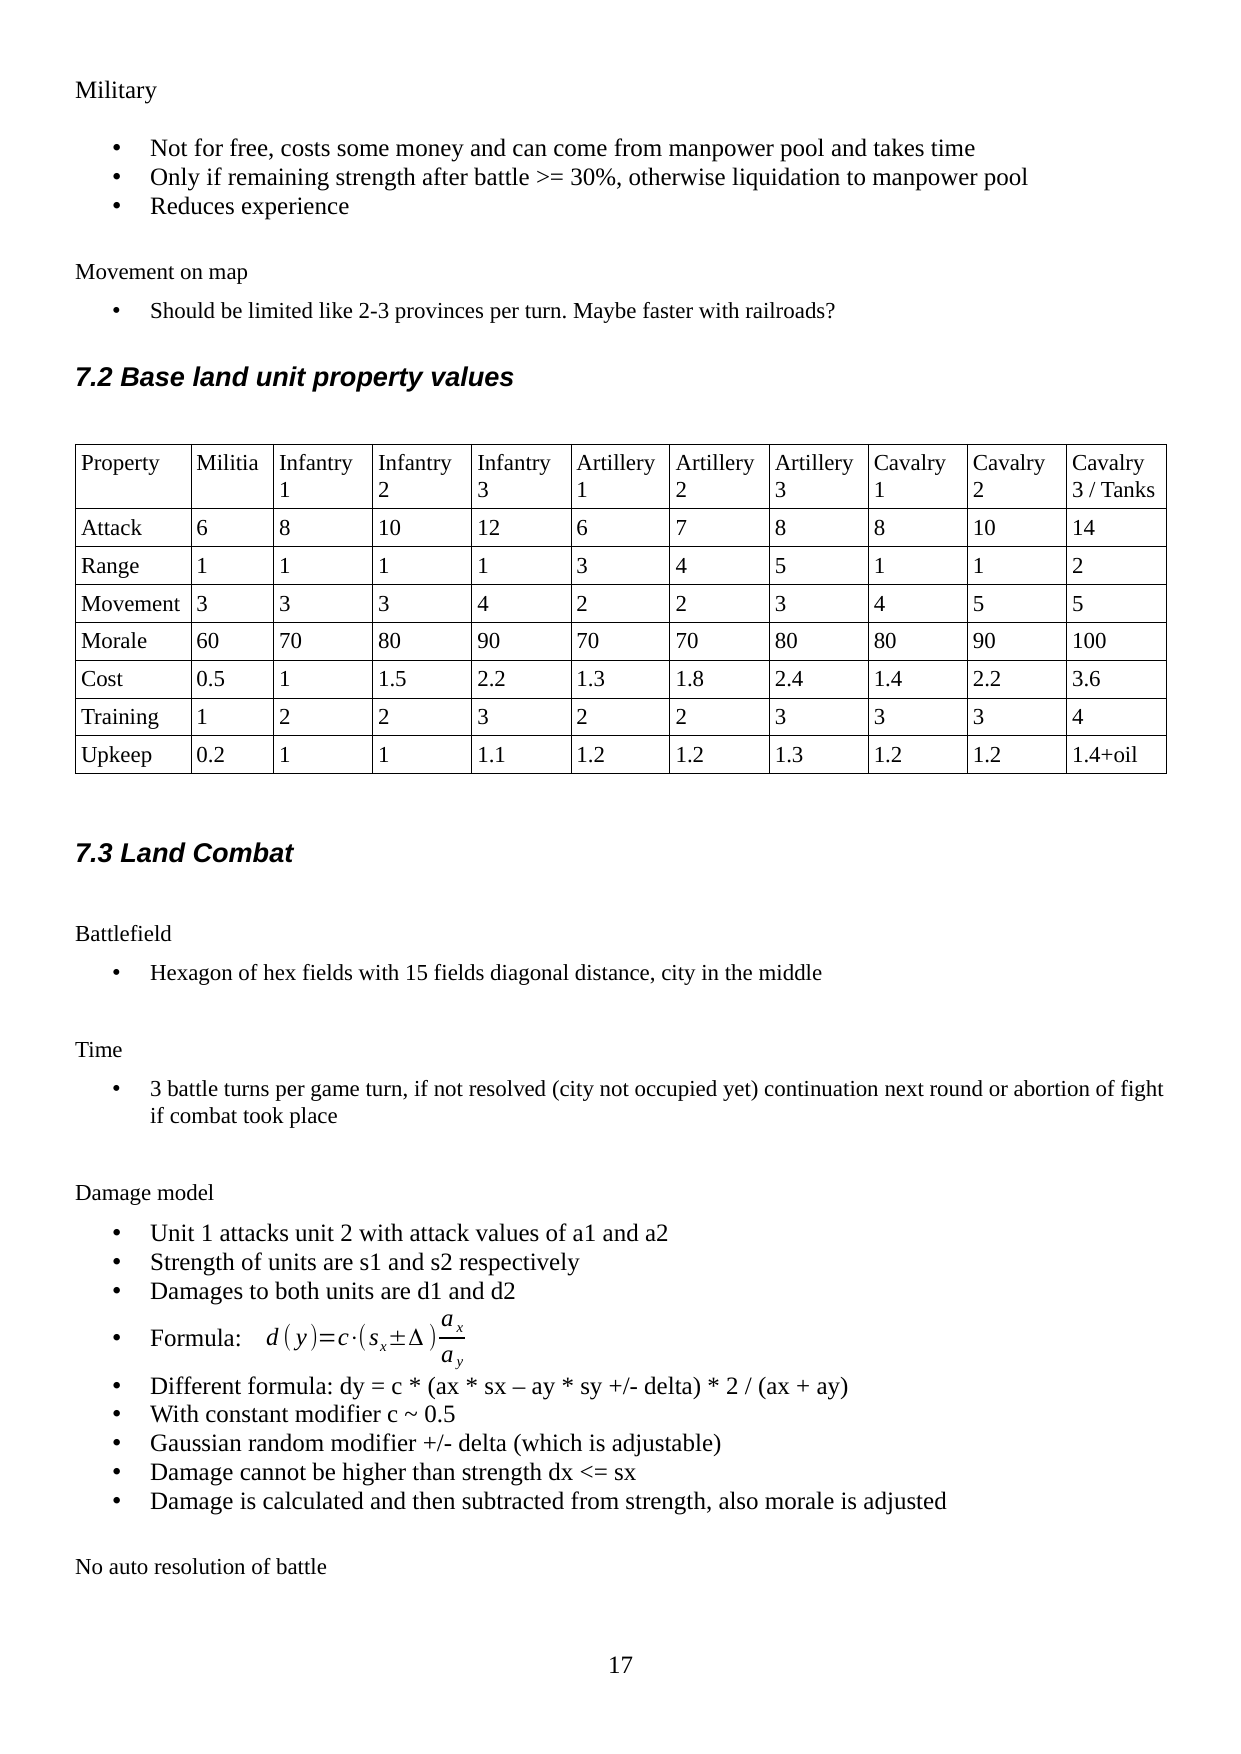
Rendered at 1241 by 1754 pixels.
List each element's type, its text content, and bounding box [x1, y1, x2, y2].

table_cell 5 [770, 547, 868, 584]
table_cell 2 [572, 699, 669, 735]
table_cell 2 [1067, 547, 1166, 584]
table_cell 60 [192, 623, 273, 659]
table_cell 70 [670, 623, 769, 659]
table_header Infantry 1 [274, 445, 372, 508]
table_cell 1.2 [869, 736, 967, 773]
table_cell 1 [274, 547, 372, 584]
table_cell 0.2 [192, 736, 273, 773]
table_header Cavalry 1 [869, 445, 967, 508]
table_cell Upkeep [76, 736, 191, 773]
table_cell 3 [274, 585, 372, 622]
text Time [75, 1036, 1166, 1063]
list Gaussian random modifier +/- delta (which is adjustable) [112, 1428, 1166, 1457]
list Unit 1 attacks unit 2 with attack values of a1 and a2 [112, 1218, 1166, 1247]
table_cell 1 [869, 547, 967, 584]
table_cell Training [76, 699, 191, 735]
table_cell 1.3 [770, 736, 868, 773]
table_cell 3 [472, 699, 571, 735]
table_header Artillery1 [572, 445, 669, 508]
table_header Artillery 3 [770, 445, 868, 508]
table_cell 3 [770, 699, 868, 735]
list Hexagon of hex fields with 15 fields diagonal distance, city in the middle [112, 959, 1166, 985]
table_cell 80 [373, 623, 471, 659]
list Should be limited like 2-3 provinces per turn. Maybe faster with railroads? [112, 297, 1166, 323]
text No auto resolution of battle [75, 1553, 1166, 1580]
table_header Militia [192, 445, 273, 508]
table_cell 90 [968, 623, 1066, 659]
table_cell 12 [472, 509, 571, 546]
table_cell 3 [869, 699, 967, 735]
list With constant modifier c ~ 0.5 [112, 1399, 1166, 1428]
list Reduces experience [112, 191, 1166, 219]
list Only if remaining strength after battle >= 30%, otherwise liquidation to manpower pool [112, 162, 1166, 191]
table_cell 2 [373, 699, 471, 735]
table_cell 14 [1067, 509, 1166, 546]
table_cell 2.2 [968, 661, 1066, 697]
table_cell 1.2 [572, 736, 669, 773]
table_cell 1 [274, 661, 372, 697]
table_cell 3.6 [1067, 661, 1166, 697]
table_cell 1.3 [572, 661, 669, 697]
table_cell 8 [274, 509, 372, 546]
table_cell 6 [192, 509, 273, 546]
table_cell 80 [869, 623, 967, 659]
list Damage cannot be higher than strength dx <= sx [112, 1457, 1166, 1486]
table_cell 1 [274, 736, 372, 773]
table_header Property [76, 445, 191, 508]
list Not for free, costs some money and can come from manpower pool and takes time [112, 133, 1166, 162]
table_cell 1.2 [968, 736, 1066, 773]
table_header Infantry 3 [472, 445, 571, 508]
list Different formula: dy = c * (ax * sx – ay * sy +/- delta) * 2 / (ax + ay) [112, 1371, 1166, 1399]
table_cell 8 [770, 509, 868, 546]
table_cell 1.1 [472, 736, 571, 773]
table_cell 100 [1067, 623, 1166, 659]
table_cell 1.8 [670, 661, 769, 697]
table_cell 2.2 [472, 661, 571, 697]
table_cell Cost [76, 661, 191, 697]
text Damage model [75, 1179, 1166, 1206]
subtitle Land Combat [75, 837, 1166, 868]
table_cell 3 [192, 585, 273, 622]
table_header Infantry 2 [373, 445, 471, 508]
table_cell 1 [373, 547, 471, 584]
list 3 battle turns per game turn, if not resolved (city not occupied yet) continuation next round or abortion of fight if combat took place [112, 1075, 1166, 1128]
table_cell 70 [274, 623, 372, 659]
table_cell 70 [572, 623, 669, 659]
table_cell 5 [1067, 585, 1166, 622]
list Damage is calculated and then subtracted from strength, also morale is adjusted [112, 1486, 1166, 1514]
table_cell 10 [968, 509, 1066, 546]
table_cell 1.2 [670, 736, 769, 773]
table_cell 4 [670, 547, 769, 584]
table_cell 1.5 [373, 661, 471, 697]
list Strength of units are s1 and s2 respectively [112, 1247, 1166, 1276]
table_header Artillery2 [670, 445, 769, 508]
table_cell 2.4 [770, 661, 868, 697]
subtitle Base land unit property values [75, 361, 1166, 392]
text Movement on map [75, 258, 1166, 285]
table_cell 2 [274, 699, 372, 735]
table_cell 1 [192, 699, 273, 735]
table_cell 80 [770, 623, 868, 659]
table_cell 4 [1067, 699, 1166, 735]
table_cell 10 [373, 509, 471, 546]
table_header Cavalry 2 [968, 445, 1066, 508]
table_cell 0.5 [192, 661, 273, 697]
table_cell 1 [968, 547, 1066, 584]
text Battlefield [75, 920, 1166, 946]
table_cell 4 [472, 585, 571, 622]
table_cell Attack [76, 509, 191, 546]
table_cell 5 [968, 585, 1066, 622]
table_cell 1.4 [869, 661, 967, 697]
table_cell 7 [670, 509, 769, 546]
table_cell Movement [76, 585, 191, 622]
table_cell 8 [869, 509, 967, 546]
list Damages to both units are d1 and d2 [112, 1276, 1166, 1304]
table_cell 1.4+oil [1067, 736, 1166, 773]
table_cell 1 [373, 736, 471, 773]
table_cell 1 [192, 547, 273, 584]
table_cell 3 [373, 585, 471, 622]
table_cell 90 [472, 623, 571, 659]
table_cell Morale [76, 623, 191, 659]
table_cell 3 [968, 699, 1066, 735]
table_cell 2 [572, 585, 669, 622]
table_cell 3 [572, 547, 669, 584]
table_cell 1 [472, 547, 571, 584]
table_cell 6 [572, 509, 669, 546]
table_cell Range [76, 547, 191, 584]
list Formula: [112, 1304, 1166, 1371]
table_cell 2 [670, 699, 769, 735]
table_cell 4 [869, 585, 967, 622]
table_cell 2 [670, 585, 769, 622]
table_cell 3 [770, 585, 868, 622]
table_header Cavalry 3 / Tanks [1067, 445, 1166, 508]
